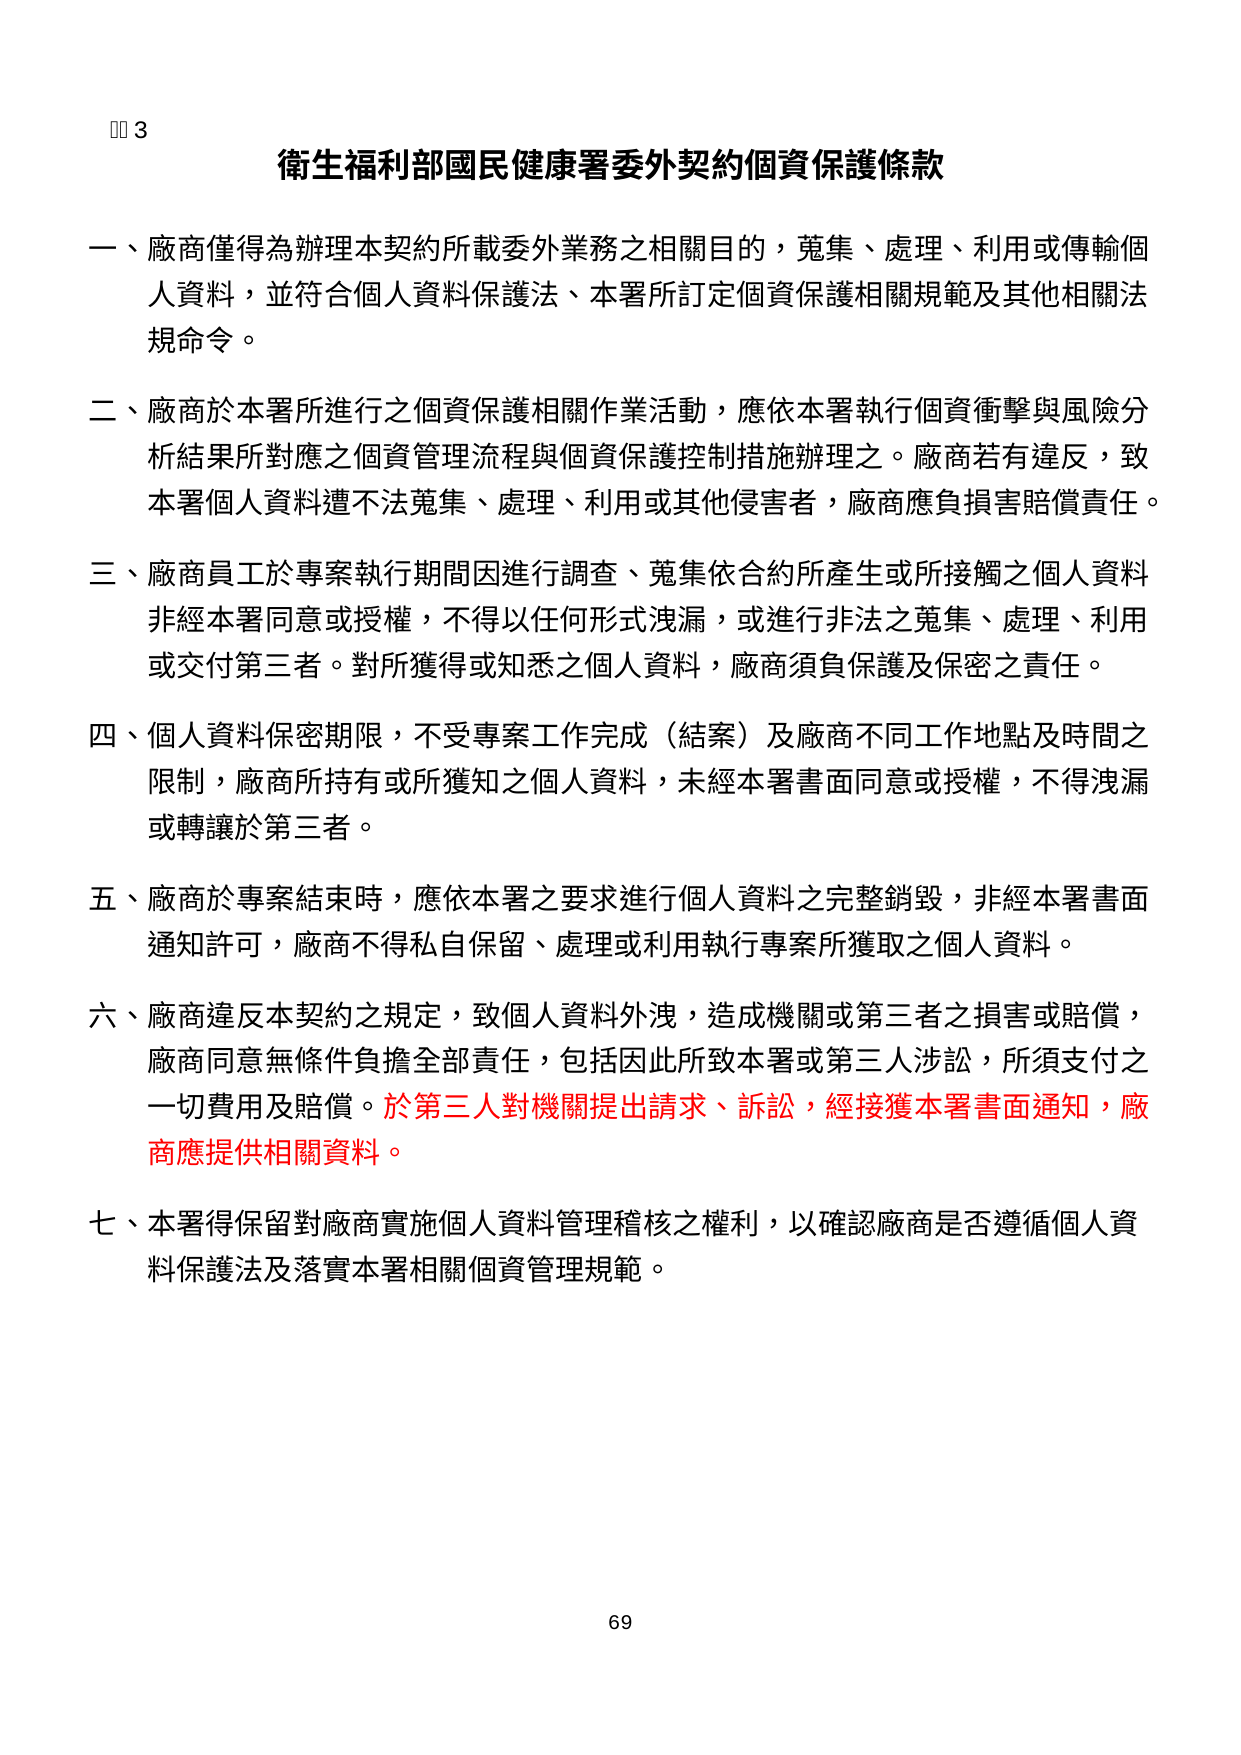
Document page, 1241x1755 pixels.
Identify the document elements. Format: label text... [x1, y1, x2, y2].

text 二、廠商於本署所進行之個資保護相關作業活動，應依本署執行個資衝擊與風險分析結果所對應之個資管理流程與個資保護控制措施辦理之。廠商若有違反，致本署個人資料遭不法蒐集、處理、利用或其他侵害者，廠商應負損害賠償責任。 [89, 385, 1152, 523]
text 衛生福利部國民健康署委外契約個資保護條款 [70, 110, 1152, 185]
text 一、廠商僅得為辦理本契約所載委外業務之相關目的，蒐集、處理、利用或傳輸個人資料，並符合個人資料保護法、本署所訂定個資保護相關規範及其他相關法規命令。 [89, 223, 1152, 360]
text 三、廠商員工於專案執行期間因進行調查、蒐集依合約所產生或所接觸之個人資料，非經本署同意或授權，不得以任何形式洩漏，或進行非法之蒐集、處理、利用或交付第三者。對所獲得或知悉之個人資料，廠商須負保護及保密之責任。 [89, 548, 1152, 685]
text 六、廠商違反本契約之規定，致個人資料外洩，造成機關或第三者之損害或賠償，廠商同意無條件負擔全部責任，包括因此所致本署或第三人涉訟，所須支付之一切費用及賠償。於第三人對機關提出請求、訴訟，經接獲本署書面通知，廠商應提供相關資料。 [89, 989, 1152, 1173]
text 四、個人資料保密期限，不受專案工作完成（結案）及廠商不同工作地點及時間之限制，廠商所持有或所獲知之個人資料，未經本署書面同意或授權，不得洩漏或轉讓於第三者。 [89, 710, 1152, 848]
text 附件3 [110, 118, 205, 146]
text 七、本署得保留對廠商實施個人資料管理稽核之權利，以確認廠商是否遵循個人資料保護法及落實本署相關個資管理規範。 [89, 1198, 1152, 1289]
text 五、廠商於專案結束時，應依本署之要求進行個人資料之完整銷毀，非經本署書面通知許可，廠商不得私自保留、處理或利用執行專案所獲取之個人資料。 [89, 873, 1152, 964]
